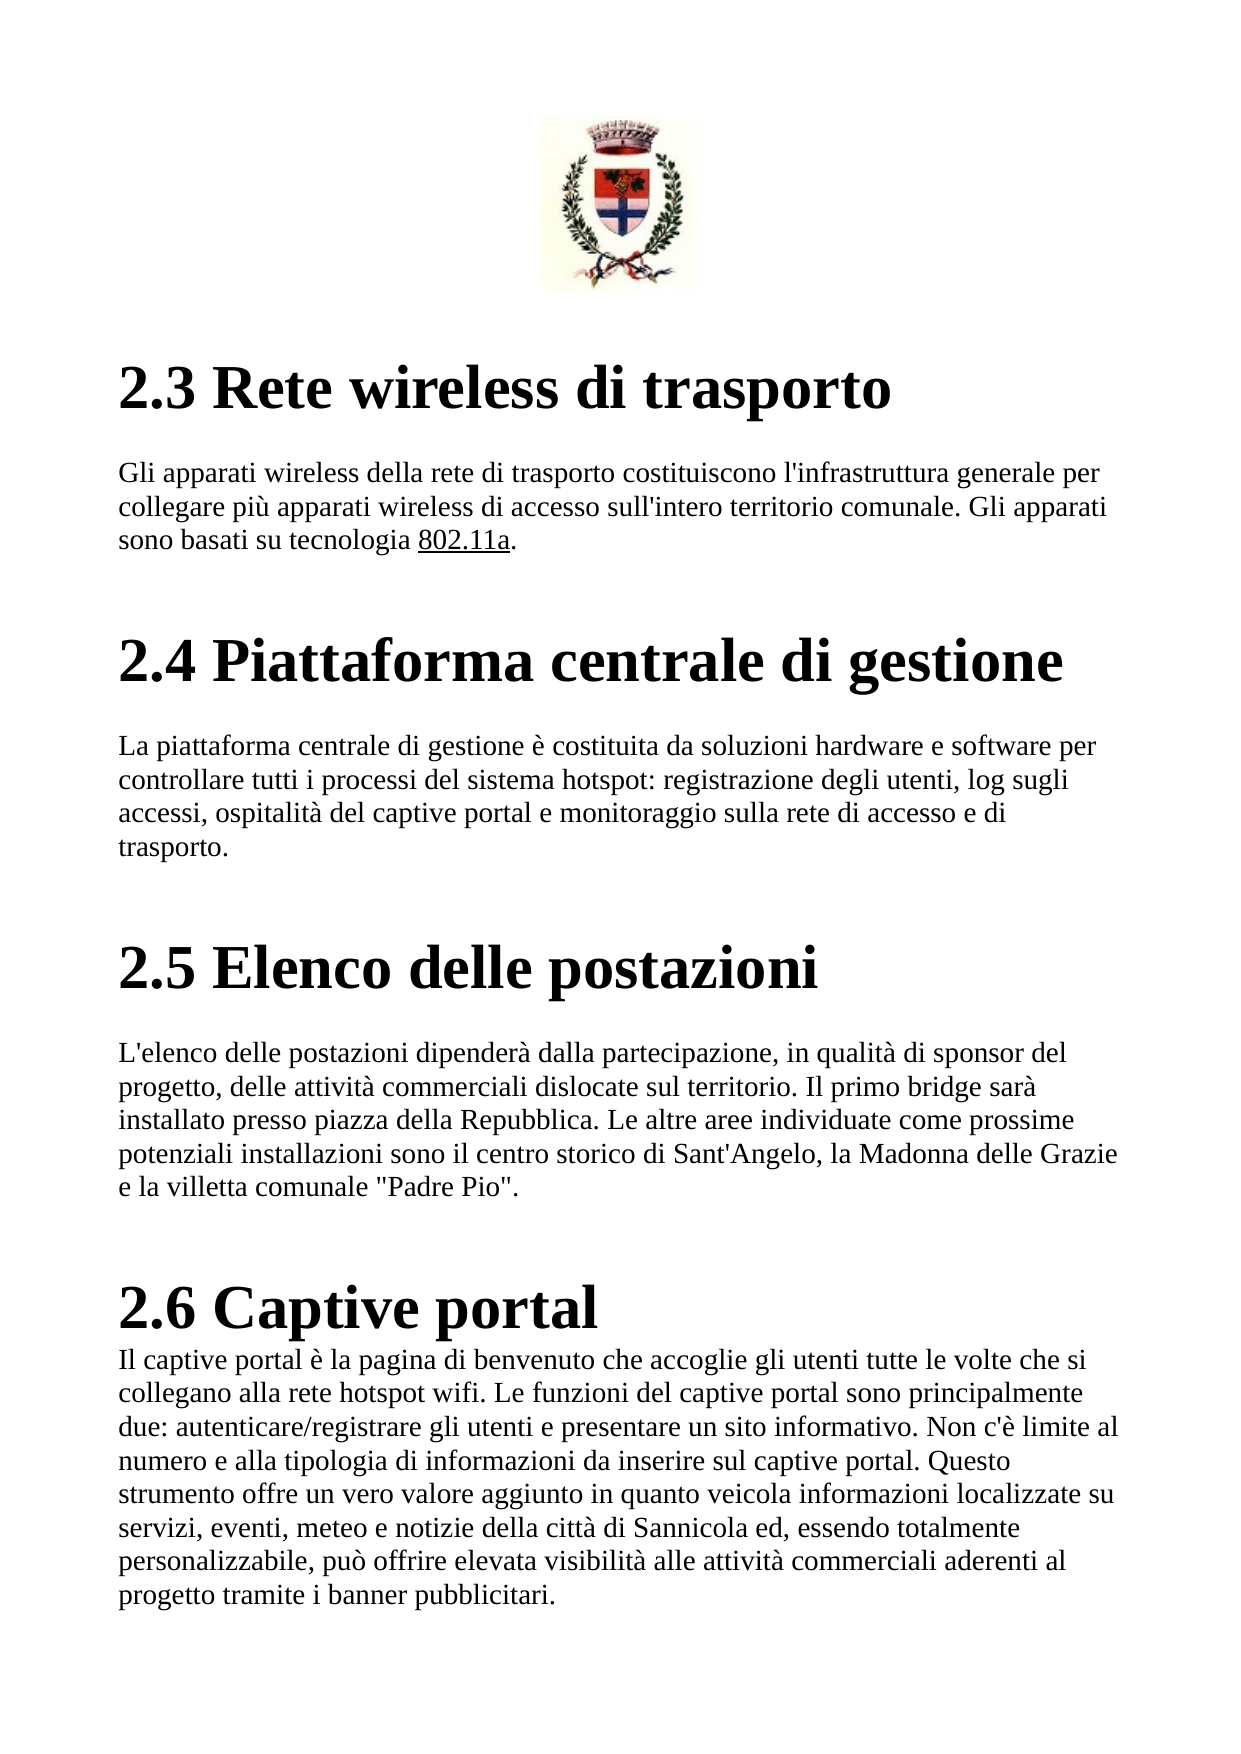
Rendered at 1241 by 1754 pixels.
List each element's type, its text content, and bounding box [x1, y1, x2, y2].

text 2.3 Rete wireless di trasporto Gli apparati wireless della rete di trasporto costituiscono l'infrastruttura generale per collegare più apparati wireless di accesso sull'intero territorio comunale. Gli apparati sono basati su tecnologia 802.11a. [118, 350, 1122, 556]
picture [540, 117, 700, 291]
text 2.5 Elenco delle postazioni [118, 930, 1122, 1002]
text 2.6 Captive portal Il captive portal è la pagina di benvenuto che accoglie gli utenti tutte le volte che si collegano alla rete hotspot wifi. Le funzioni del captive portal sono principalmente due: autenticare/registrare gli utenti e presentare un sito informativo. Non c'è limite al numero e alla tipologia di informazioni da inserire sul captive portal. Questo strumento offre un vero valore aggiunto in quanto veicola informazioni localizzate su servizi, eventi, meteo e notizie della città di Sannicola ed, essendo totalmente personalizzabile, può offrire elevata visibilità alle attività commerciali aderenti al progetto tramite i banner pubblicitari. [118, 1236, 1122, 1610]
text L'elenco delle postazioni dipenderà dalla partecipazione, in qualità di sponsor del progetto, delle attività commerciali dislocate sul territorio. Il primo bridge sarà installato presso piazza della Repubblica. Le altre aree individuate come prossime potenziali installazioni sono il centro storico di Sant'Angelo, la Madonna delle Grazie e la villetta comunale "Padre Pio". [118, 1035, 1122, 1203]
text La piattaforma centrale di gestione è costituita da soluzioni hardware e software per controllare tutti i processi del sistema hotspot: registrazione degli utenti, log sugli accessi, ospitalità del captive portal e monitoraggio sulla rete di accesso e di trasporto. [118, 728, 1122, 863]
text 2.4 Piattaforma centrale di gestione [118, 623, 1122, 695]
